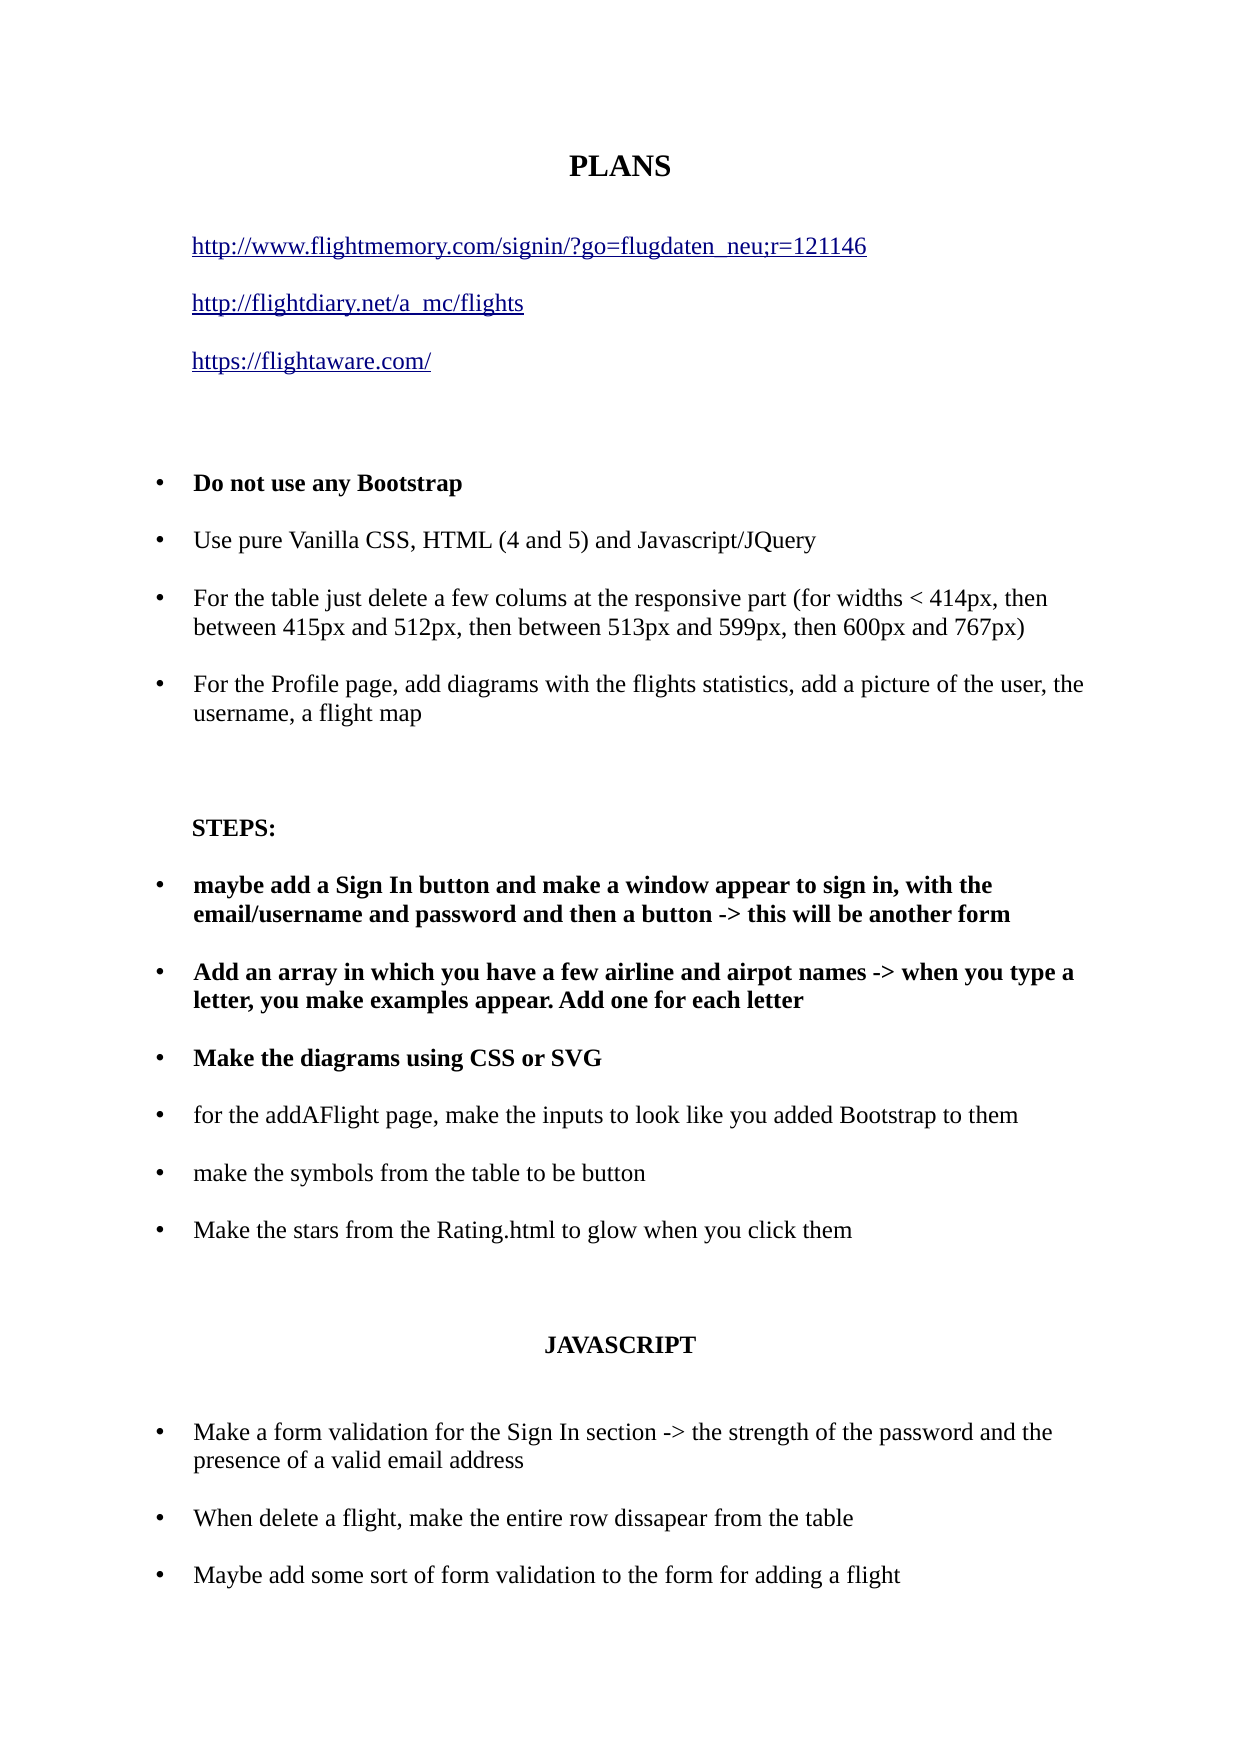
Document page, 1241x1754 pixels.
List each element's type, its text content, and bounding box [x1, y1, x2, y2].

list For the table just delete a few colums at the responsive part (for widths < 414px, then between 415px and 512px, then between 513px and 599px, then 600px and 767px) [156, 583, 1122, 640]
text STEPS: [118, 813, 1122, 842]
list Use pure Vanilla CSS, HTML (4 and 5) and Javascript/JQuery [156, 525, 1122, 554]
list Do not use any Bootstrap [156, 468, 1122, 497]
list Maybe add some sort of form validation to the form for adding a flight [156, 1560, 1122, 1589]
text https://flightaware.com/ [118, 346, 1122, 374]
list Make a form validation for the Sign In section -> the strength of the password and the presence of a valid email address [156, 1417, 1122, 1474]
list Make the stars from the Rating.html to glow when you click them [156, 1215, 1122, 1244]
list When delete a flight, make the entire row dissapear from the table [156, 1503, 1122, 1532]
list Make the diagrams using CSS or SVG [156, 1043, 1122, 1072]
list Add an array in which you have a few airline and airpot names -> when you type a letter, you make examples appear. Add one for each letter [156, 957, 1122, 1014]
list for the addAFlight page, make the inputs to look like you added Bootstrap to them [156, 1100, 1122, 1129]
text JAVASCRIPT [118, 1330, 1122, 1359]
text PLANS [118, 147, 1122, 183]
list maybe add a Sign In button and make a window appear to sign in, with the email/username and password and then a button -> this will be another form [156, 870, 1122, 928]
text http://www.flightmemory.com/signin/?go=flugdaten_neu;r=121146 [118, 231, 1122, 259]
text http://flightdiary.net/a_mc/flights [118, 288, 1122, 317]
list make the symbols from the table to be button [156, 1158, 1122, 1187]
list For the Profile page, add diagrams with the flights statistics, add a picture of the user, the username, a flight map [156, 669, 1122, 727]
